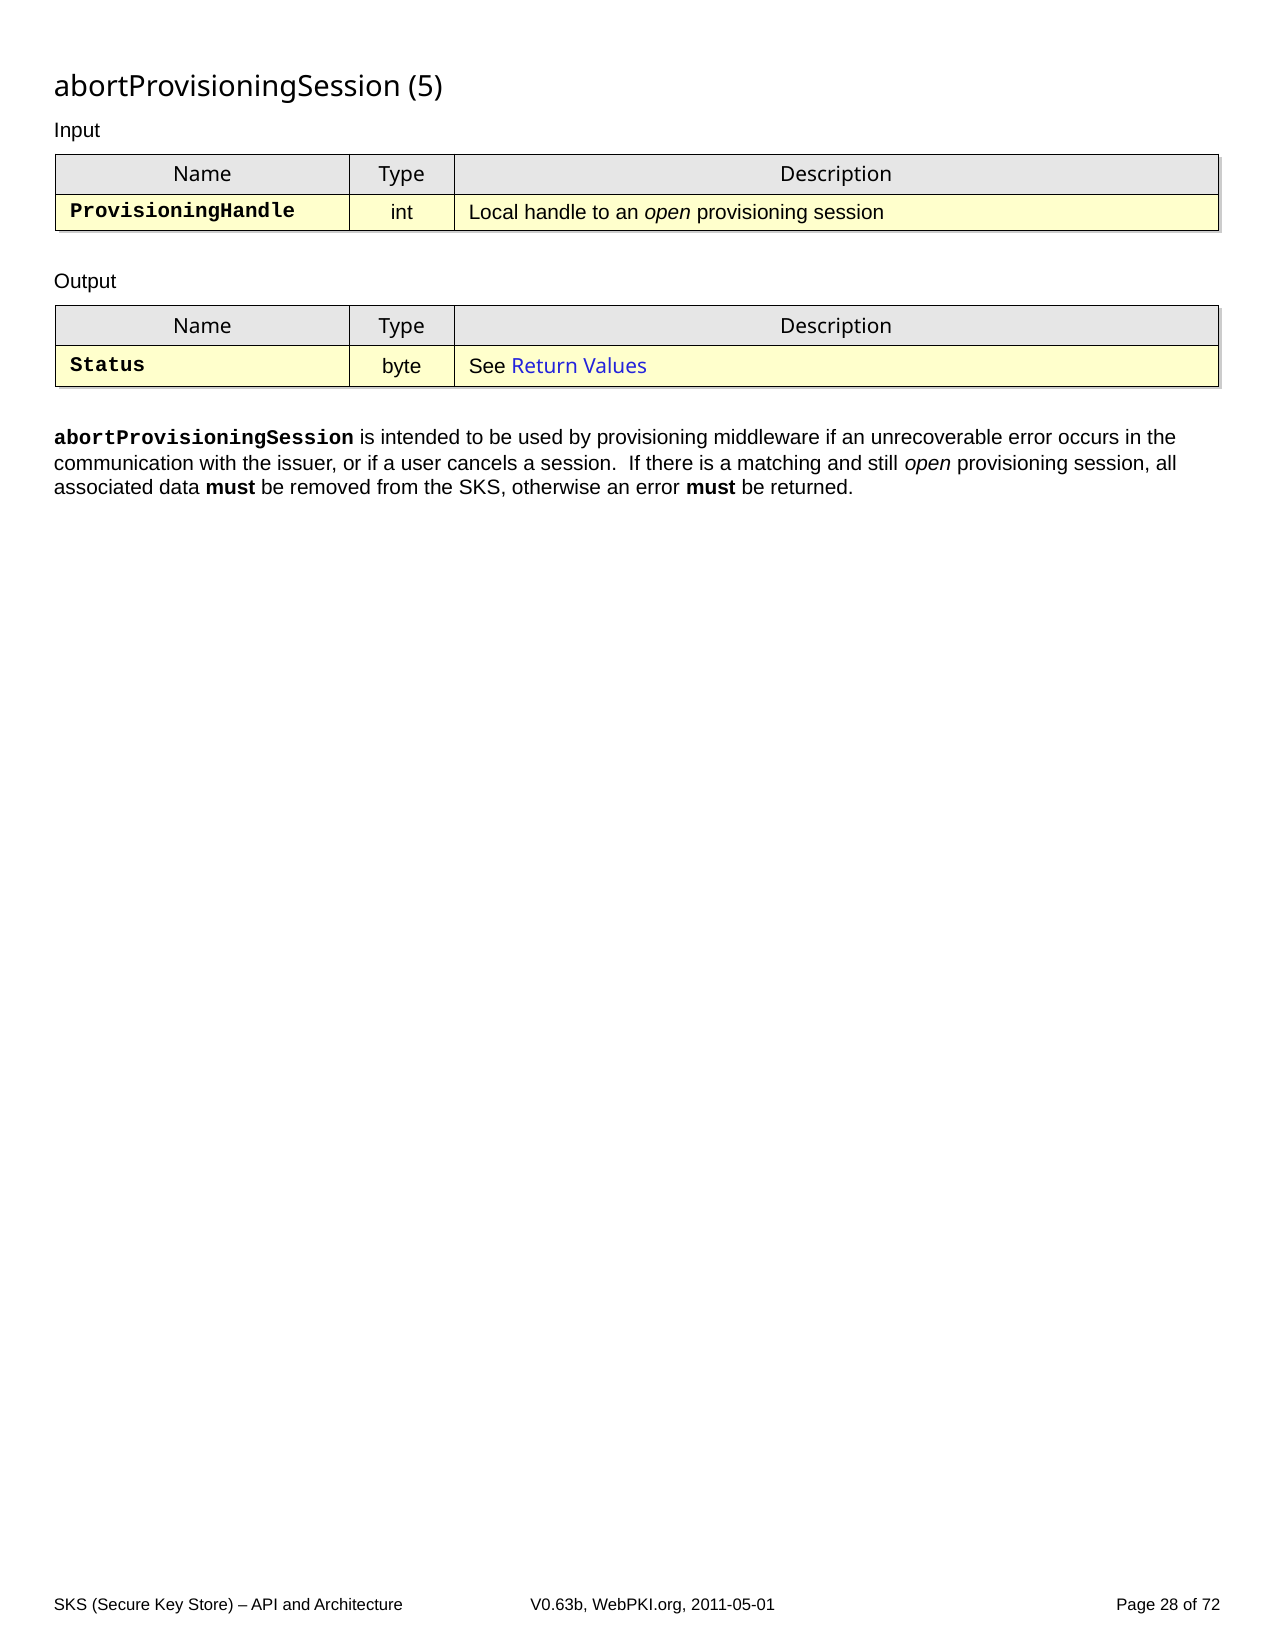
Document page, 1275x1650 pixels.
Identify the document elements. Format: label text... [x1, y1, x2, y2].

table_cell Status [56, 346, 349, 386]
table_cell ProvisioningHandle [56, 195, 349, 230]
table_cell Local handle to an open provisioning session [455, 195, 1218, 230]
table_header Name [56, 155, 349, 194]
text Input [54, 118, 1221, 142]
table_cell int [350, 195, 454, 230]
text abortProvisioningSession is intended to be used by provisioning middleware if an unrecoverable error occurs in the communication with the issuer, or if a user cancels a session. If there is a matching and still open provisioning session, all associated data must be removed from the SKS, otherwise an error must be returned. [54, 425, 1221, 499]
subtitle abortProvisioningSession (5) [54, 66, 1221, 105]
table_header Description [455, 306, 1218, 345]
table_header Type [350, 306, 454, 345]
table_cell See Return Values [455, 346, 1218, 386]
table_header Type [350, 155, 454, 194]
table_header Name [56, 306, 349, 345]
table_cell byte [350, 346, 454, 386]
table_header Description [455, 155, 1218, 194]
text Output [54, 269, 1221, 293]
